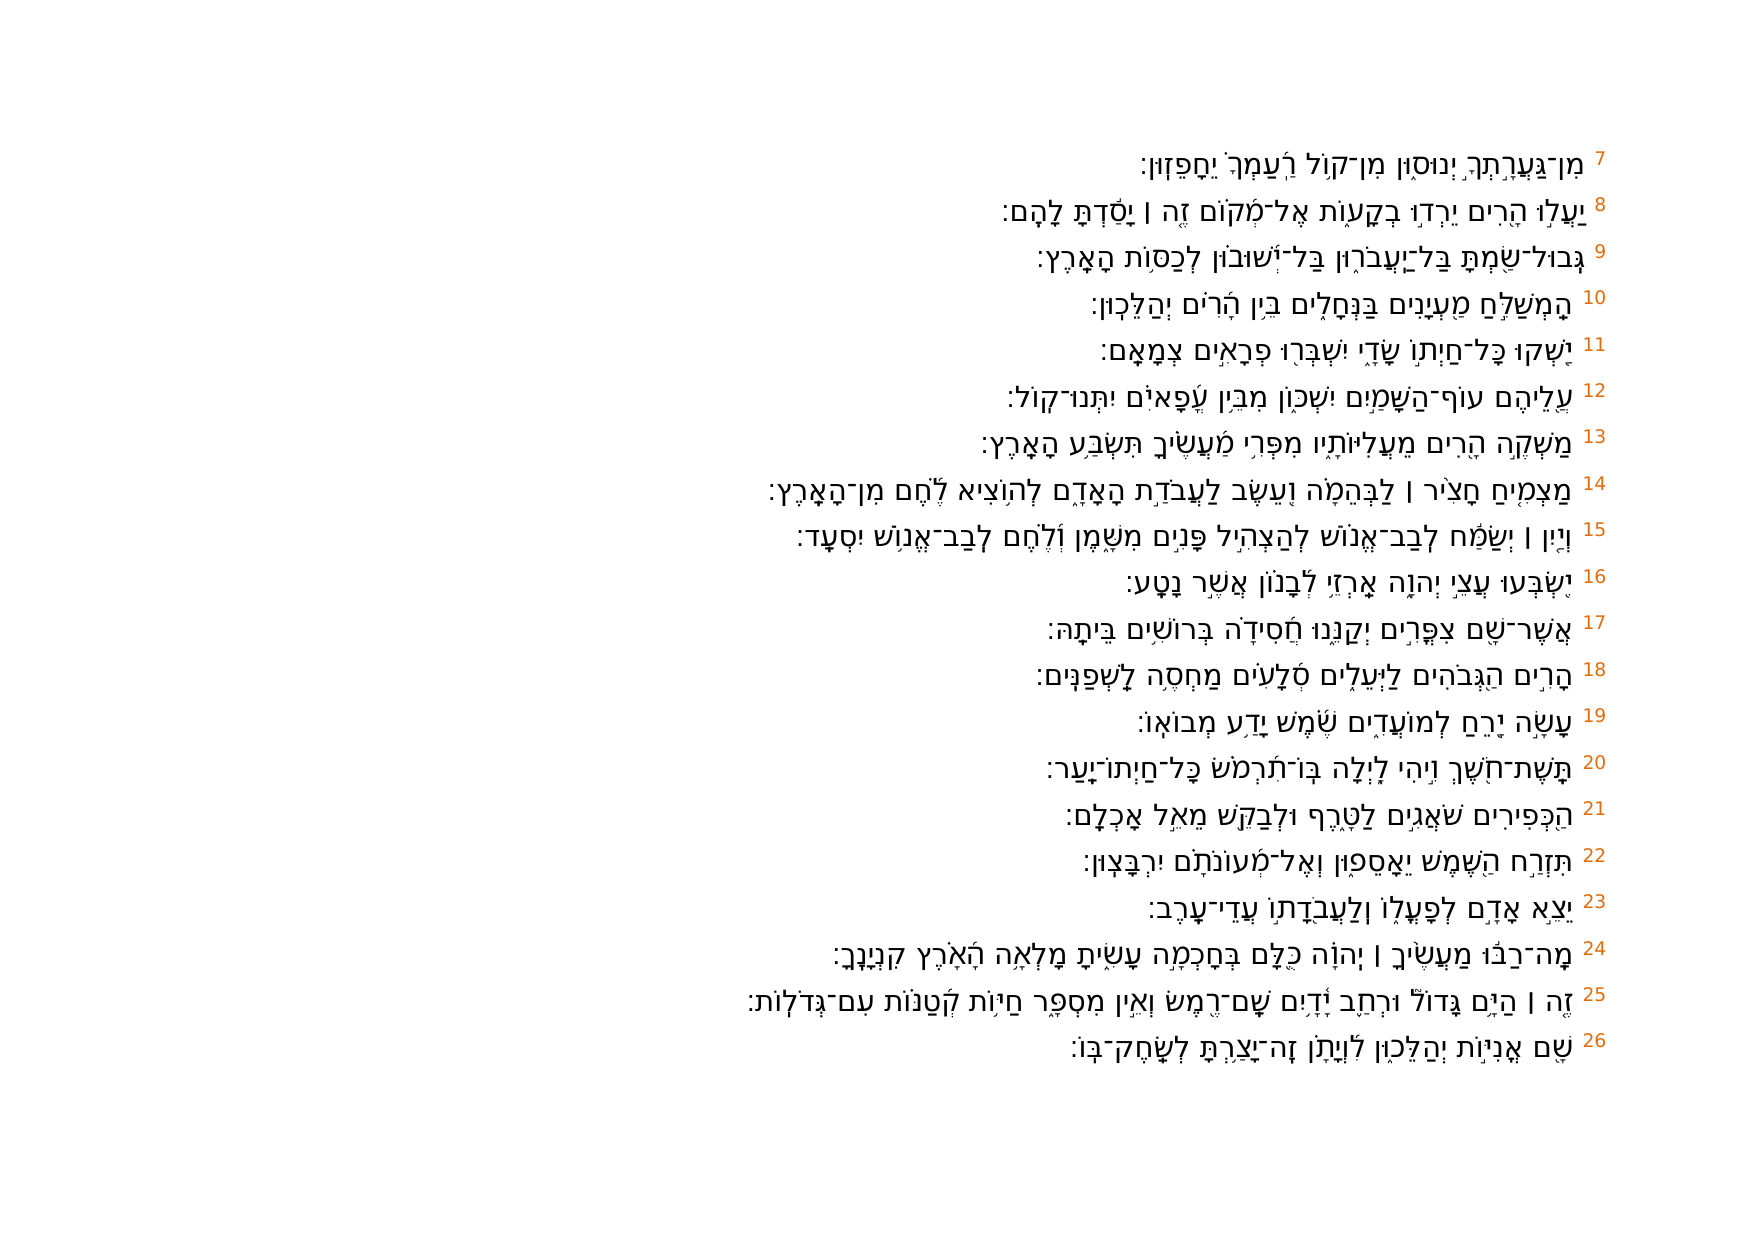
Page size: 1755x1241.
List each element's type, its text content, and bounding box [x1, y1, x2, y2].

text 23 יֵצֵ֣א אָדָ֣ם לְפָעֳל֑וֹ וְֽלַעֲבֹ֖דָת֣וֹ עֲדֵי־עָֽרֶב׃ ‬‬‬‬ [148, 891, 1606, 925]
text 8 יַעֲל֣וּ הָ֭רִים יֵרְד֣וּ בְקָע֑וֹת אֶל־מְ֝ק֗וֹם זֶ֤ה ׀ יָסַ֬דְתָּ לָהֶֽם׃ ‬‬‬‬ [148, 194, 1606, 228]
text 19 עָשָׂ֣ה יָ֭רֵחַ לְמוֹעֲדִ֑ים שֶׁ֝֗מֶשׁ יָדַ֥ע מְבוֹאֽוֹ׃ ‬‬‬‬ [148, 705, 1606, 739]
text 7 מִן־גַּעֲרָ֣תְךָ֣ יְנוּס֑וּן מִן־ק֥וֹל רַֽ֝עַמְךָ֗ יֵחָפֵזֽוּן׃ ‬‬‬‬ [148, 148, 1606, 182]
text 11 יַ֭שְׁקוּ כָּל־חַיְת֣וֹ שָׂדָ֑י יִשְׁבְּר֖וּ פְרָאִ֣ים צְמָאָֽם׃ ‬‬‬‬ [148, 333, 1606, 367]
text 24 מָֽה־רַבּ֬וּ מַעֲשֶׂ֨יךָ ׀ יְֽהוָ֗ה כֻּ֭לָּם בְּחָכְמָ֣ה עָשִׂ֑יתָ מָלְאָ֥ה הָ֝אָ֗רֶץ קִנְיָנֶֽךָ׃ ‬‬‬‬ [148, 937, 1606, 971]
text 16 יִ֭שְׂבְּעוּ עֲצֵ֣י יְהוָ֑ה אַֽרְזֵ֥י לְ֝בָנ֗וֹן אֲשֶׁ֣ר נָטָֽע׃ ‬‬‬‬ [148, 566, 1606, 600]
text 21 הַ֭כְּפִירִים שֹׁאֲגִ֣ים לַטָּ֑רֶף וּלְבַקֵּ֖שׁ מֵאֵ֣ל אָכְלָֽם׃ ‬‬‬‬ [148, 798, 1606, 832]
text 13 מַשְׁקֶ֣ה הָ֭רִים מֵעֲלִיּוֹתָ֑יו מִפְּרִ֥י מַ֝עֲשֶׂ֗יךָ תִּשְׂבַּ֥ע הָאָֽרֶץ׃ ‬‬‬‬ [148, 426, 1606, 460]
text 10 הַֽמְשַׁלֵּ֣חַ מַ֭עְיָנִים בַּנְּחָלִ֑ים בֵּ֥ין הָ֝רִ֗ים יְהַלֵּכֽוּן׃ ‬‬‬‬ [148, 287, 1606, 321]
text 14 מַצְמִ֤יחַ חָצִ֨יר ׀ לַבְּהֵמָ֗ה וְ֭עֵשֶׂב לַעֲבֹדַ֣ת הָאָדָ֑ם לְה֥וֹצִיא לֶ֝֗חֶם מִן־הָאָֽרֶץ׃ ‬‬‬‬ [148, 473, 1606, 507]
text 25 זֶ֤ה ׀ הַיָּ֥ם גָּדוֹל֮ וּרְחַ֢ב יָ֫דָ֥יִם שָֽׁם־רֶ֭מֶשׂ וְאֵ֣ין מִסְפָּ֑ר חַיּ֥וֹת קְ֝טַנּ֗וֹת עִם־גְּדֹלֽוֹת׃ ‬‬‬‬ [148, 984, 1606, 1018]
text 15 וְיַ֤יִן ׀ יְשַׂמַּ֬ח לְֽבַב־אֱנ֗וֹשׁ לְהַצְהִ֣יל פָּנִ֣ים מִשָּׁ֑מֶן וְ֝לֶ֗חֶם לְֽבַב־אֱנ֥וֹשׁ יִסְעָֽד׃ ‬‬‬‬ [148, 519, 1606, 553]
text 18 הָרִ֣ים הַ֭גְּבֹהִים לַיְּעֵלִ֑ים סְ֝לָעִ֗ים מַחְסֶ֥ה לַֽשְׁפַנִּֽים׃ ‬‬‬‬ [148, 659, 1606, 693]
text 22 תִּזְרַ֣ח הַ֭שֶּׁמֶשׁ יֵאָסֵפ֑וּן וְאֶל־מְ֝עוֹנֹתָ֗ם יִרְבָּצֽוּן׃ ‬‬‬‬ [148, 844, 1606, 878]
text 26 שָׁ֭ם אֳנִיּ֣וֹת יְהַלֵּכ֑וּן לִ֝וְיָתָ֗ן זֶֽה־יָצַ֥רְתָּ לְשַֽׂחֶק־בּֽוֹ׃ ‬‬‬‬ [148, 1030, 1606, 1064]
text 20 תָּֽשֶׁת־חֹ֭שֶׁךְ וִ֣יהִי לָ֑יְלָה בּֽוֹ־תִ֝רְמֹ֗שׂ כָּל־חַיְתוֹ־יָֽעַר׃ ‬‬‬‬ [148, 752, 1606, 786]
text 12 עֲ֭לֵיהֶם עוֹף־הַשָּׁמַ֣יִם יִשְׁכּ֑וֹן מִבֵּ֥ין עֳ֝פָאיִ֗ם יִתְּנוּ־קֽוֹל׃ ‬‬‬‬ [148, 380, 1606, 414]
text 17 אֲשֶׁר־שָׁ֭ם צִפֳּרִ֣ים יְקַנֵּ֑נוּ חֲ֝סִידָ֗ה בְּרוֹשִׁ֥ים בֵּיתָֽהּ׃ ‬‬‬‬ [148, 612, 1606, 646]
text 9 גְּֽבוּל־שַׂ֭מְתָּ בַּל־יֽ͏ַעֲבֹר֑וּן בַּל־יְ֝שׁוּב֗וּן לְכַסּ֥וֹת הָאָֽרֶץ׃ ‬‬‬‬ [148, 241, 1606, 274]
